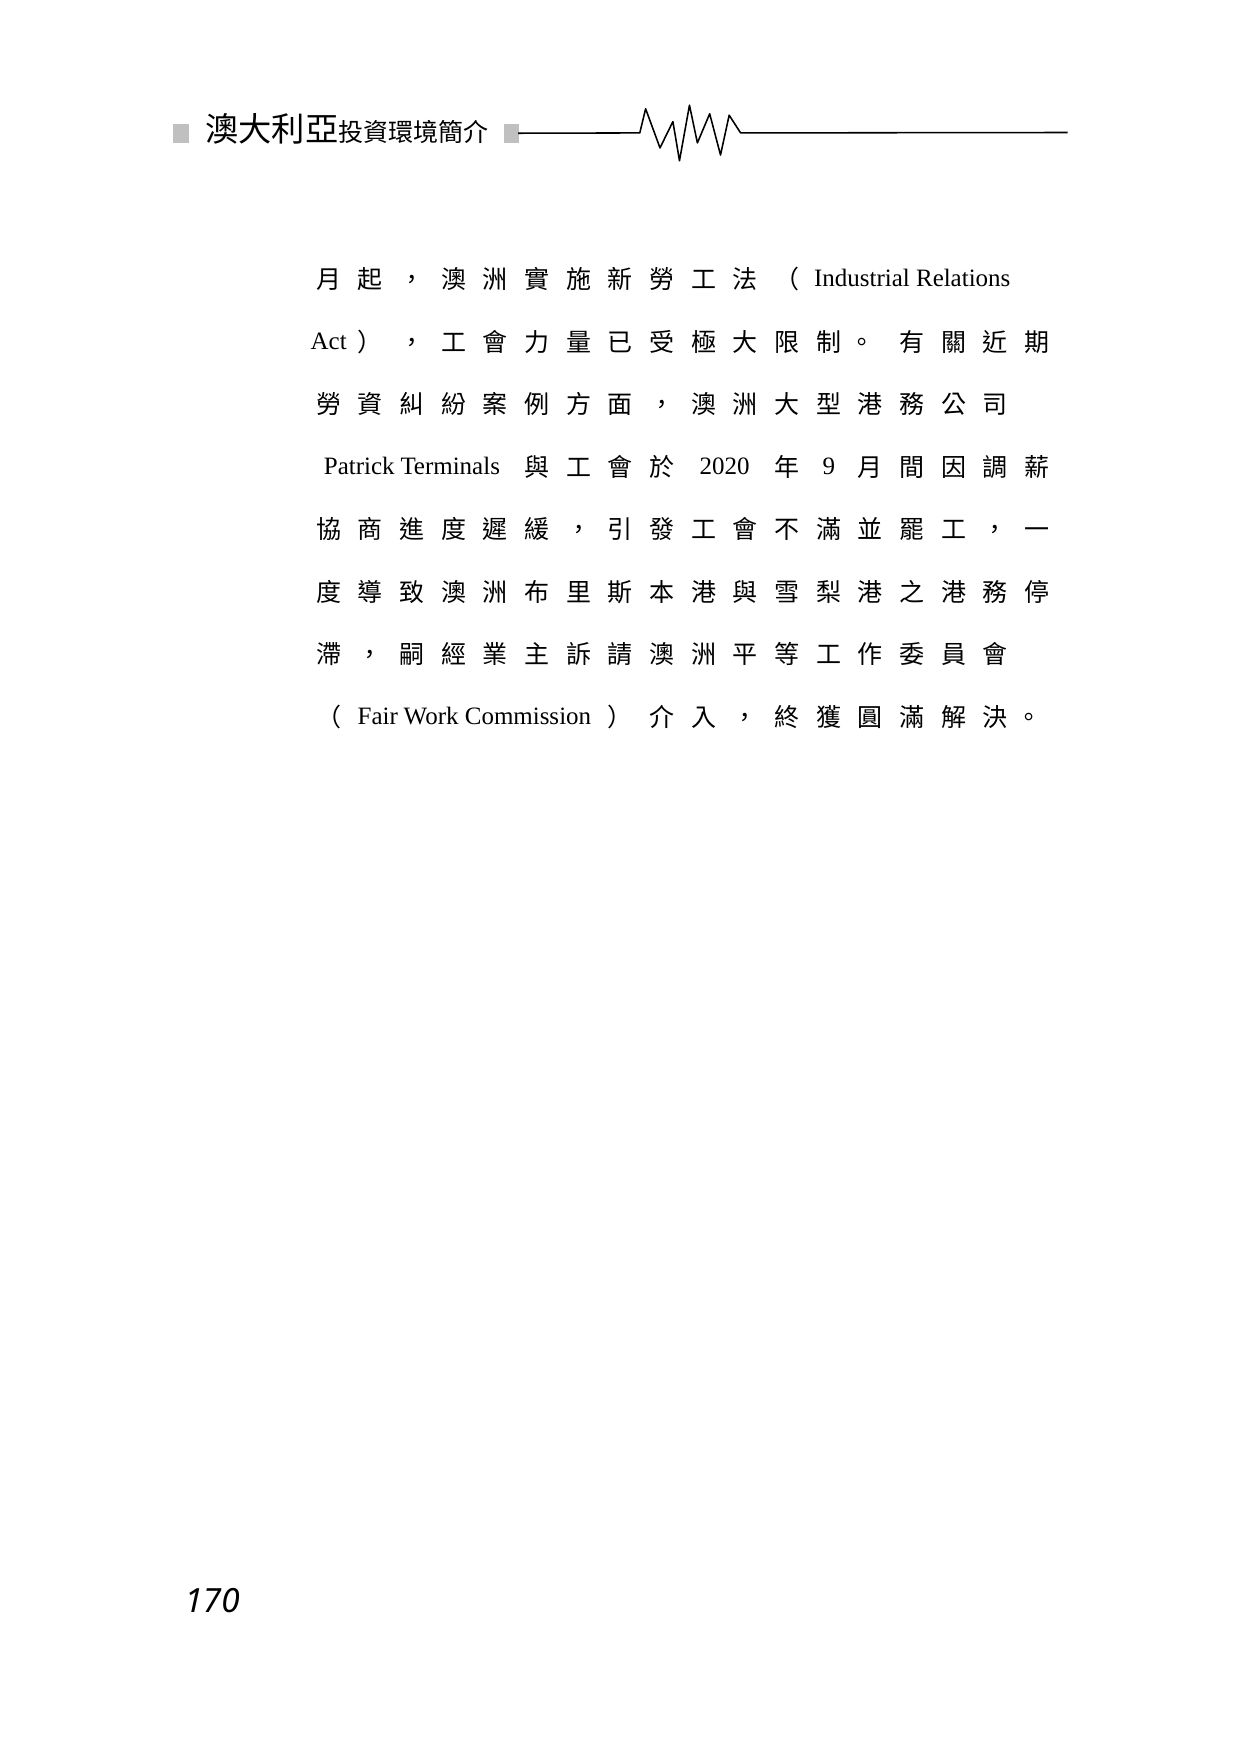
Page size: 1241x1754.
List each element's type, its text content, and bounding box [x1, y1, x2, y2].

text 月起，澳洲實施新勞工法（Industrial Relations Act），工會力量已受極大限制。有關近期勞資糾紛案例方面，澳洲大型港務公司Patrick Terminals與工會於2020年9月間因調薪協商進度遲緩，引發工會不滿並罷工，一度導致澳洲布里斯本港與雪梨港之港務停滯，嗣經業主訴請澳洲平等工作委員會（Fair Work Commission）介入，終獲圓滿解決。 [281, 236, 1058, 736]
